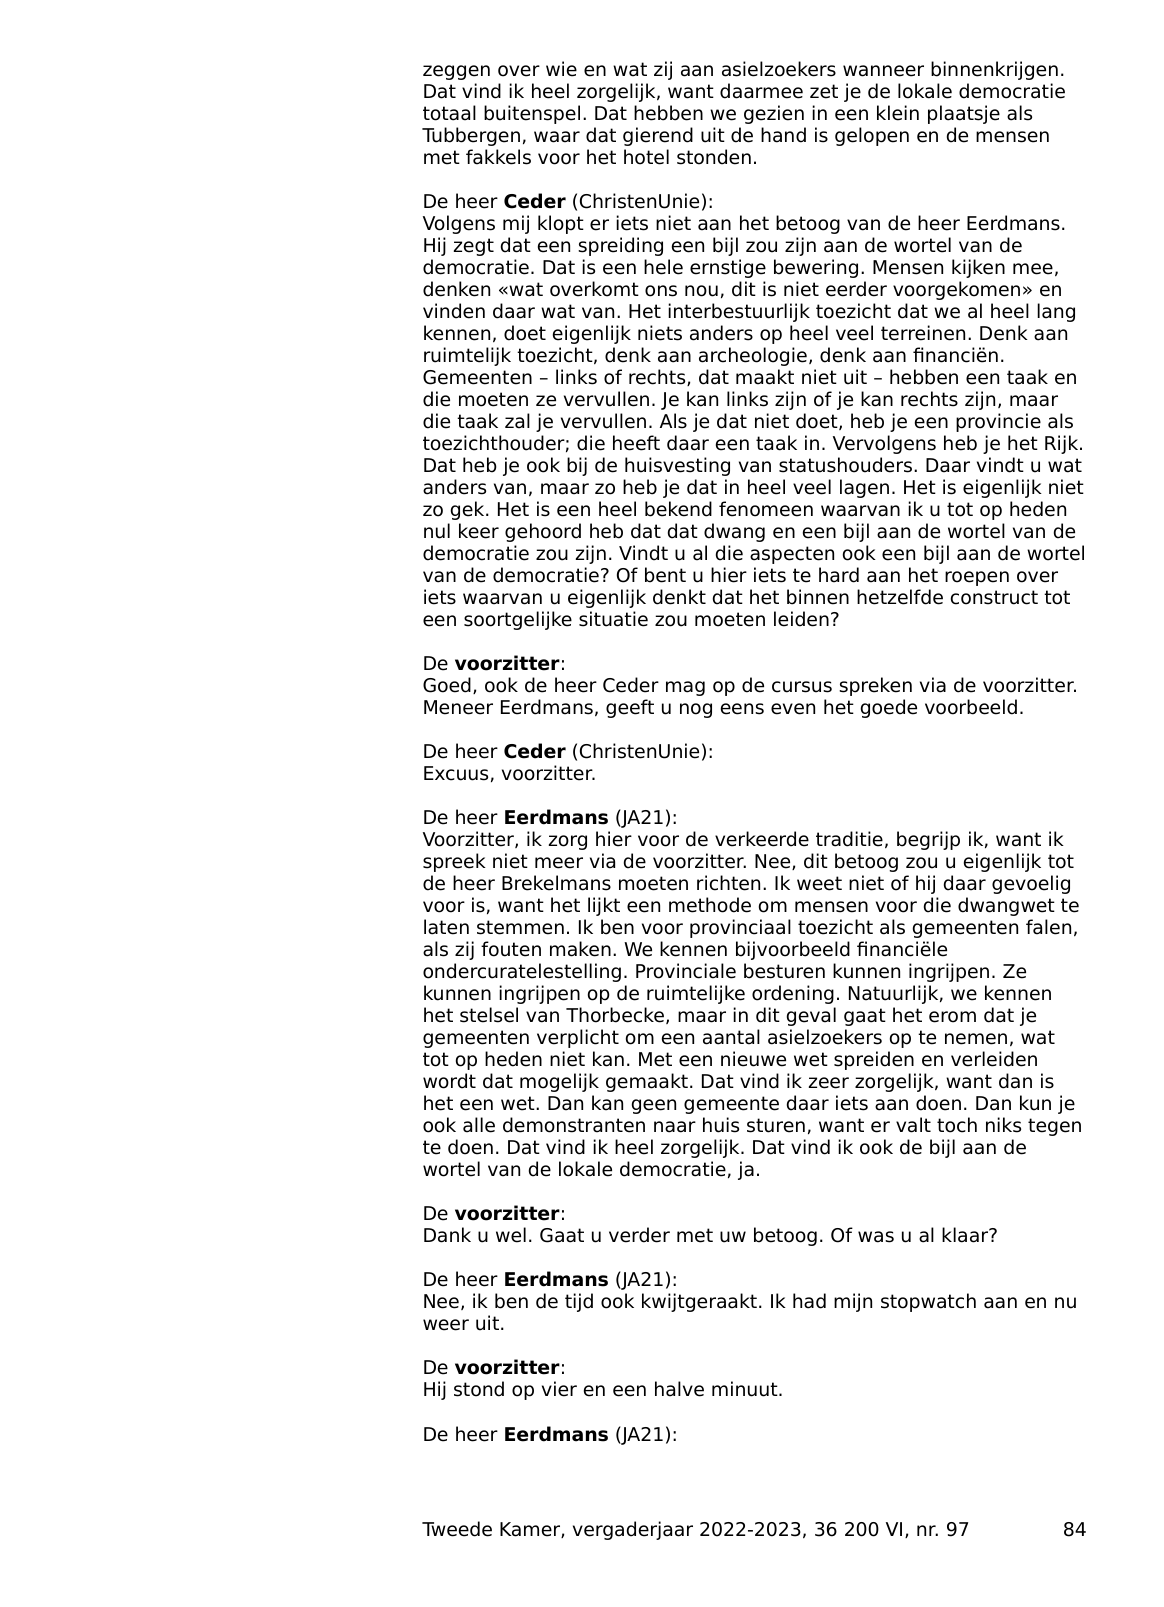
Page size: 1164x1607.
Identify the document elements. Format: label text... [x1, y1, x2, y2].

text De heer Eerdmans (JA21): [422, 807, 1087, 829]
text Goed, ook de heer Ceder mag op de cursus spreken via de voorzitter. Meneer Eerdmans, geeft u nog eens even het goede voorbeeld. [422, 675, 1087, 719]
text zeggen over wie en wat zij aan asielzoekers wanneer binnenkrijgen. Dat vind ik heel zorgelijk, want daarmee zet je de lokale democratie totaal buitenspel. Dat hebben we gezien in een klein plaatsje als Tubbergen, waar dat gierend uit de hand is gelopen en de mensen met fakkels voor het hotel stonden. [422, 59, 1087, 169]
text De heer Ceder (ChristenUnie): [422, 741, 1087, 763]
text Volgens mij klopt er iets niet aan het betoog van de heer Eerdmans. Hij zegt dat een spreiding een bijl zou zijn aan de wortel van de democratie. Dat is een hele ernstige bewering. Mensen kijken mee, denken «wat overkomt ons nou, dit is niet eerder voorgekomen» en vinden daar wat van. Het interbestuurlijk toezicht dat we al heel lang kennen, doet eigenlijk niets anders op heel veel terreinen. Denk aan ruimtelijk toezicht, denk aan archeologie, denk aan financiën. Gemeenten – links of rechts, dat maakt niet uit – hebben een taak en die moeten ze vervullen. Je kan links zijn of je kan rechts zijn, maar die taak zal je vervullen. Als je dat niet doet, heb je een provincie als toezichthouder; die heeft daar een taak in. Vervolgens heb je het Rijk. Dat heb je ook bij de huisvesting van statushouders. Daar vindt u wat anders van, maar zo heb je dat in heel veel lagen. Het is eigenlijk niet zo gek. Het is een heel bekend fenomeen waarvan ik u tot op heden nul keer gehoord heb dat dat dwang en een bijl aan de wortel van de democratie zou zijn. Vindt u al die aspecten ook een bijl aan de wortel van de democratie? Of bent u hier iets te hard aan het roepen over iets waarvan u eigenlijk denkt dat het binnen hetzelfde construct tot een soortgelijke situatie zou moeten leiden? [422, 213, 1087, 631]
text De heer Eerdmans (JA21): [422, 1269, 1087, 1291]
text Voorzitter, ik zorg hier voor de verkeerde traditie, begrijp ik, want ik spreek niet meer via de voorzitter. Nee, dit betoog zou u eigenlijk tot de heer Brekelmans moeten richten. Ik weet niet of hij daar gevoelig voor is, want het lijkt een methode om mensen voor die dwangwet te laten stemmen. Ik ben voor provinciaal toezicht als gemeenten falen, als zij fouten maken. We kennen bijvoorbeeld financiële ondercuratelestelling. Provinciale besturen kunnen ingrijpen. Ze kunnen ingrijpen op de ruimtelijke ordening. Natuurlijk, we kennen het stelsel van Thorbecke, maar in dit geval gaat het erom dat je gemeenten verplicht om een aantal asielzoekers op te nemen, wat tot op heden niet kan. Met een nieuwe wet spreiden en verleiden wordt dat mogelijk gemaakt. Dat vind ik zeer zorgelijk, want dan is het een wet. Dan kan geen gemeente daar iets aan doen. Dan kun je ook alle demonstranten naar huis sturen, want er valt toch niks tegen te doen. Dat vind ik heel zorgelijk. Dat vind ik ook de bijl aan de wortel van de lokale democratie, ja. [422, 829, 1087, 1181]
text Nee, ik ben de tijd ook kwijtgeraakt. Ik had mijn stopwatch aan en nu weer uit. [422, 1291, 1087, 1335]
text De heer Eerdmans (JA21): [422, 1423, 1087, 1445]
text De voorzitter: [422, 653, 1087, 675]
text De heer Ceder (ChristenUnie): [422, 191, 1087, 213]
text De voorzitter: [422, 1357, 1087, 1379]
text Dank u wel. Gaat u verder met uw betoog. Of was u al klaar? [422, 1225, 1087, 1247]
text Excuus, voorzitter. [422, 763, 1087, 785]
text Hij stond op vier en een halve minuut. [422, 1379, 1087, 1401]
text De voorzitter: [422, 1203, 1087, 1225]
